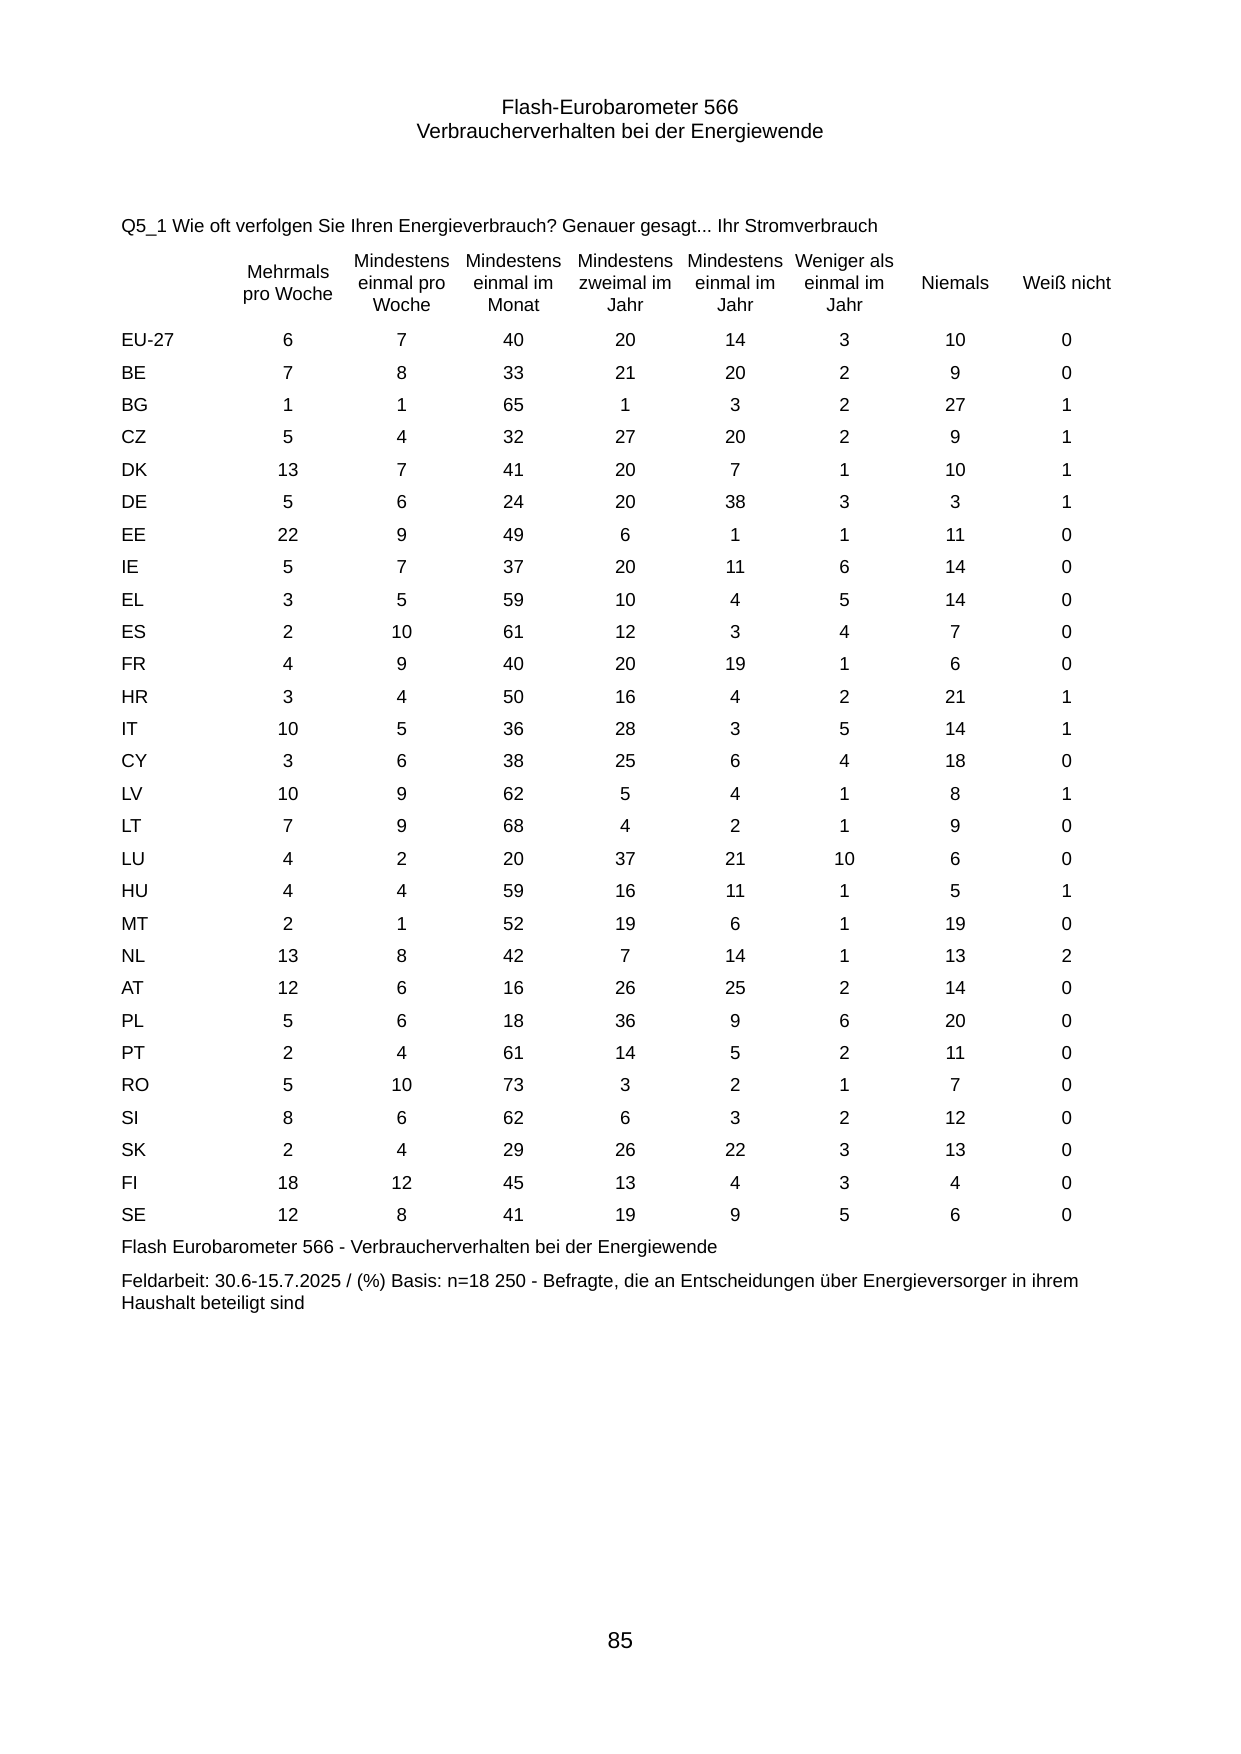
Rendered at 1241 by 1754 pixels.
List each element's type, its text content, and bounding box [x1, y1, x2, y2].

table_cell 7 [229, 356, 346, 388]
table_cell 3 [790, 1134, 899, 1166]
table_cell 9 [899, 421, 1011, 453]
table_cell 7 [680, 453, 790, 486]
table_cell 14 [680, 324, 790, 356]
table_cell 22 [680, 1134, 790, 1166]
table_cell 6 [680, 907, 790, 939]
table_cell 14 [899, 583, 1011, 615]
table_cell 3 [680, 1101, 790, 1134]
table_cell 12 [229, 972, 346, 1004]
table_cell 2 [790, 389, 899, 421]
table_cell 38 [680, 486, 790, 518]
table_cell 18 [899, 745, 1011, 777]
table_cell MT [118, 907, 229, 939]
table_cell IT [118, 713, 229, 745]
table_cell 13 [229, 939, 346, 972]
table_cell EU-27 [118, 324, 229, 356]
table_cell 1 [790, 1069, 899, 1101]
table_cell 0 [1011, 615, 1122, 648]
table_header Q5_1 Wie oft verfolgen Sie Ihren Energieverbrauch? Genauer gesagt... Ihr Stromverbrauch [118, 209, 1122, 241]
table_cell 2 [229, 615, 346, 648]
table_cell 14 [680, 939, 790, 972]
table_cell 68 [457, 810, 570, 842]
table_cell 41 [457, 1199, 570, 1231]
table_cell Mindestens einmal pro Woche [346, 241, 457, 324]
table_cell 12 [899, 1101, 1011, 1134]
table_cell 11 [680, 551, 790, 583]
table_cell 6 [346, 1004, 457, 1036]
table_cell 5 [229, 486, 346, 518]
table_cell 24 [457, 486, 570, 518]
table_cell 4 [346, 421, 457, 453]
table_cell 4 [680, 777, 790, 810]
table_cell 4 [790, 745, 899, 777]
table_cell 10 [899, 324, 1011, 356]
table_cell 14 [899, 972, 1011, 1004]
table_cell 20 [570, 486, 680, 518]
table_cell 25 [570, 745, 680, 777]
table_cell 36 [457, 713, 570, 745]
table_cell 18 [457, 1004, 570, 1036]
table_cell BG [118, 389, 229, 421]
table_cell 8 [346, 939, 457, 972]
table_cell 6 [346, 972, 457, 1004]
table_cell 45 [457, 1166, 570, 1198]
table_cell 7 [346, 453, 457, 486]
table_cell 1 [790, 648, 899, 680]
table_cell 3 [229, 583, 346, 615]
table_cell 21 [680, 842, 790, 874]
table_cell 9 [899, 356, 1011, 388]
table_cell 38 [457, 745, 570, 777]
table_cell 7 [229, 810, 346, 842]
table_cell 1 [1011, 421, 1122, 453]
table_cell 1 [1011, 453, 1122, 486]
table_cell 59 [457, 875, 570, 907]
table_cell 0 [1011, 518, 1122, 551]
table_cell 20 [899, 1004, 1011, 1036]
table_cell 61 [457, 615, 570, 648]
table_cell 20 [570, 324, 680, 356]
table_cell SK [118, 1134, 229, 1166]
table_cell 3 [680, 713, 790, 745]
table_cell 13 [899, 939, 1011, 972]
table_cell 7 [346, 551, 457, 583]
table_cell 5 [229, 1004, 346, 1036]
table_cell 3 [680, 389, 790, 421]
table_cell 7 [346, 324, 457, 356]
table_cell 2 [790, 972, 899, 1004]
table_cell 0 [1011, 1069, 1122, 1101]
table_cell 9 [346, 777, 457, 810]
table_cell 19 [680, 648, 790, 680]
table_cell 27 [899, 389, 1011, 421]
table_cell 20 [570, 648, 680, 680]
table_cell 9 [346, 810, 457, 842]
table_cell 10 [790, 842, 899, 874]
table_cell 4 [346, 875, 457, 907]
table_cell 1 [680, 518, 790, 551]
table_cell EL [118, 583, 229, 615]
table_cell 21 [570, 356, 680, 388]
table_cell FR [118, 648, 229, 680]
table_cell 20 [570, 551, 680, 583]
table_cell Mindestens zweimal im Jahr [570, 241, 680, 324]
table_cell 12 [346, 1166, 457, 1198]
table_cell 4 [790, 615, 899, 648]
table_cell 20 [680, 356, 790, 388]
table_cell 5 [229, 1069, 346, 1101]
table_cell 1 [790, 810, 899, 842]
table_cell 0 [1011, 551, 1122, 583]
table_cell 20 [457, 842, 570, 874]
table_cell 22 [229, 518, 346, 551]
table_cell 6 [790, 1004, 899, 1036]
table_cell 5 [346, 583, 457, 615]
table_cell 4 [899, 1166, 1011, 1198]
table_cell 3 [680, 615, 790, 648]
table_cell 2 [790, 1036, 899, 1069]
table_cell 6 [899, 842, 1011, 874]
table_cell 27 [570, 421, 680, 453]
table_cell 6 [229, 324, 346, 356]
table_cell 0 [1011, 1134, 1122, 1166]
table_cell PT [118, 1036, 229, 1069]
table_cell 4 [229, 842, 346, 874]
table_cell 2 [790, 421, 899, 453]
table_cell 0 [1011, 1101, 1122, 1134]
table_cell 5 [790, 1199, 899, 1231]
table_cell 6 [346, 745, 457, 777]
table_cell 0 [1011, 972, 1122, 1004]
table_cell 10 [346, 615, 457, 648]
table_cell 14 [899, 713, 1011, 745]
table_cell 2 [229, 907, 346, 939]
table_cell 2 [790, 1101, 899, 1134]
table_cell 9 [346, 518, 457, 551]
table_cell 52 [457, 907, 570, 939]
table_cell 5 [899, 875, 1011, 907]
table_cell 61 [457, 1036, 570, 1069]
table_cell 14 [570, 1036, 680, 1069]
table_cell 1 [790, 518, 899, 551]
table_cell 0 [1011, 810, 1122, 842]
table_cell 2 [680, 1069, 790, 1101]
table_cell 16 [457, 972, 570, 1004]
table_cell 1 [1011, 486, 1122, 518]
table_cell 1 [790, 875, 899, 907]
table_cell BE [118, 356, 229, 388]
table_cell LU [118, 842, 229, 874]
table_cell 6 [899, 1199, 1011, 1231]
table_cell 0 [1011, 1004, 1122, 1036]
table_cell 5 [570, 777, 680, 810]
table_cell 13 [899, 1134, 1011, 1166]
table_cell RO [118, 1069, 229, 1101]
table_cell Mehrmals pro Woche [229, 241, 346, 324]
table_cell CZ [118, 421, 229, 453]
table_cell 4 [229, 875, 346, 907]
table_cell 10 [229, 713, 346, 745]
table_cell 3 [899, 486, 1011, 518]
table_cell LT [118, 810, 229, 842]
table_cell 12 [570, 615, 680, 648]
table_cell 1 [346, 389, 457, 421]
table_cell 2 [346, 842, 457, 874]
table_cell 20 [680, 421, 790, 453]
table_cell 1 [790, 907, 899, 939]
table_cell 8 [899, 777, 1011, 810]
table_cell 32 [457, 421, 570, 453]
table_cell HR [118, 680, 229, 712]
table_cell 1 [790, 453, 899, 486]
table_cell 50 [457, 680, 570, 712]
table_cell 1 [346, 907, 457, 939]
table_cell Weniger als einmal im Jahr [790, 241, 899, 324]
table_cell 9 [346, 648, 457, 680]
table_cell 20 [570, 453, 680, 486]
table_cell 6 [346, 1101, 457, 1134]
table_cell 0 [1011, 842, 1122, 874]
table_cell 10 [346, 1069, 457, 1101]
table_cell AT [118, 972, 229, 1004]
table_cell 2 [229, 1036, 346, 1069]
table_cell 19 [899, 907, 1011, 939]
table_cell 73 [457, 1069, 570, 1101]
table_cell EE [118, 518, 229, 551]
table_cell 62 [457, 777, 570, 810]
table_cell 16 [570, 875, 680, 907]
table_cell 10 [899, 453, 1011, 486]
table_cell 3 [229, 745, 346, 777]
table_cell 0 [1011, 745, 1122, 777]
table_cell 8 [229, 1101, 346, 1134]
table_cell 4 [346, 680, 457, 712]
table_cell 0 [1011, 1036, 1122, 1069]
table_cell Weiß nicht [1011, 241, 1122, 324]
table_cell 13 [570, 1166, 680, 1198]
table_cell 41 [457, 453, 570, 486]
table_cell 5 [229, 551, 346, 583]
table_cell 1 [570, 389, 680, 421]
table_cell Flash Eurobarometer 566 - Verbraucherverhalten bei der Energiewende [118, 1231, 1122, 1263]
table_cell 5 [790, 713, 899, 745]
table_cell 36 [570, 1004, 680, 1036]
table_cell 8 [346, 356, 457, 388]
table_cell 25 [680, 972, 790, 1004]
table_cell 4 [346, 1134, 457, 1166]
table_cell CY [118, 745, 229, 777]
table_cell 19 [570, 1199, 680, 1231]
table_cell 6 [346, 486, 457, 518]
table_cell 3 [790, 324, 899, 356]
table_cell 4 [229, 648, 346, 680]
table_cell ES [118, 615, 229, 648]
table_cell 1 [1011, 875, 1122, 907]
table_cell SE [118, 1199, 229, 1231]
table_cell NL [118, 939, 229, 972]
table_cell 0 [1011, 1166, 1122, 1198]
table_cell 11 [899, 1036, 1011, 1069]
table_cell 65 [457, 389, 570, 421]
table_cell 37 [457, 551, 570, 583]
table_cell 1 [1011, 713, 1122, 745]
table_cell 5 [680, 1036, 790, 1069]
table_cell DE [118, 486, 229, 518]
table_cell 40 [457, 648, 570, 680]
table_cell 12 [229, 1199, 346, 1231]
table_cell 7 [899, 1069, 1011, 1101]
table_cell 6 [899, 648, 1011, 680]
table_cell 9 [680, 1199, 790, 1231]
table_cell 29 [457, 1134, 570, 1166]
table_cell HU [118, 875, 229, 907]
table_cell 9 [680, 1004, 790, 1036]
table_cell 7 [570, 939, 680, 972]
table_cell 2 [790, 680, 899, 712]
table_cell IE [118, 551, 229, 583]
table_cell 0 [1011, 1199, 1122, 1231]
table_cell 10 [229, 777, 346, 810]
table_cell 2 [1011, 939, 1122, 972]
table_cell 62 [457, 1101, 570, 1134]
table_cell Feldarbeit: 30.6-15.7.2025 / (%) Basis: n=18 250 - Befragte, die an Entscheidungen über Energieversorger in ihrem Haushalt beteiligt sind [118, 1263, 1122, 1321]
table_cell 6 [680, 745, 790, 777]
table_cell 5 [346, 713, 457, 745]
table_cell 28 [570, 713, 680, 745]
table_cell 26 [570, 1134, 680, 1166]
table_cell 42 [457, 939, 570, 972]
table_cell 18 [229, 1166, 346, 1198]
table_cell 37 [570, 842, 680, 874]
table_cell Mindestens einmal im Monat [457, 241, 570, 324]
table_cell 11 [899, 518, 1011, 551]
table_cell 11 [680, 875, 790, 907]
table_cell 0 [1011, 907, 1122, 939]
table_cell 3 [570, 1069, 680, 1101]
table_cell FI [118, 1166, 229, 1198]
table_cell [118, 241, 229, 324]
table_cell 4 [680, 583, 790, 615]
table_cell 2 [680, 810, 790, 842]
table_cell 8 [346, 1199, 457, 1231]
table_cell 1 [1011, 680, 1122, 712]
table_cell PL [118, 1004, 229, 1036]
table_cell 1 [790, 777, 899, 810]
table_cell 2 [229, 1134, 346, 1166]
table_cell SI [118, 1101, 229, 1134]
table_cell 5 [229, 421, 346, 453]
table_cell Niemals [899, 241, 1011, 324]
table_cell 16 [570, 680, 680, 712]
table_cell 49 [457, 518, 570, 551]
table_cell 6 [790, 551, 899, 583]
table_cell 1 [229, 389, 346, 421]
table_cell 4 [680, 680, 790, 712]
table_cell 4 [346, 1036, 457, 1069]
table_cell 40 [457, 324, 570, 356]
table_cell 21 [899, 680, 1011, 712]
table_cell 7 [899, 615, 1011, 648]
table_cell 13 [229, 453, 346, 486]
table_cell 59 [457, 583, 570, 615]
table_cell 0 [1011, 648, 1122, 680]
table_cell DK [118, 453, 229, 486]
table_cell 1 [1011, 389, 1122, 421]
table_cell 6 [570, 1101, 680, 1134]
table_cell 3 [790, 486, 899, 518]
table_cell 4 [680, 1166, 790, 1198]
table_cell 1 [790, 939, 899, 972]
table_cell 14 [899, 551, 1011, 583]
table_cell 33 [457, 356, 570, 388]
table_cell 3 [229, 680, 346, 712]
table_cell Mindestens einmal im Jahr [680, 241, 790, 324]
table_cell 1 [1011, 777, 1122, 810]
table_cell 2 [790, 356, 899, 388]
table_cell 0 [1011, 356, 1122, 388]
table_cell 9 [899, 810, 1011, 842]
table_cell 26 [570, 972, 680, 1004]
table_cell 0 [1011, 583, 1122, 615]
table_cell LV [118, 777, 229, 810]
table_cell 19 [570, 907, 680, 939]
table_cell 5 [790, 583, 899, 615]
table_cell 10 [570, 583, 680, 615]
table_cell 6 [570, 518, 680, 551]
table_cell 4 [570, 810, 680, 842]
table_cell 0 [1011, 324, 1122, 356]
table_cell 3 [790, 1166, 899, 1198]
